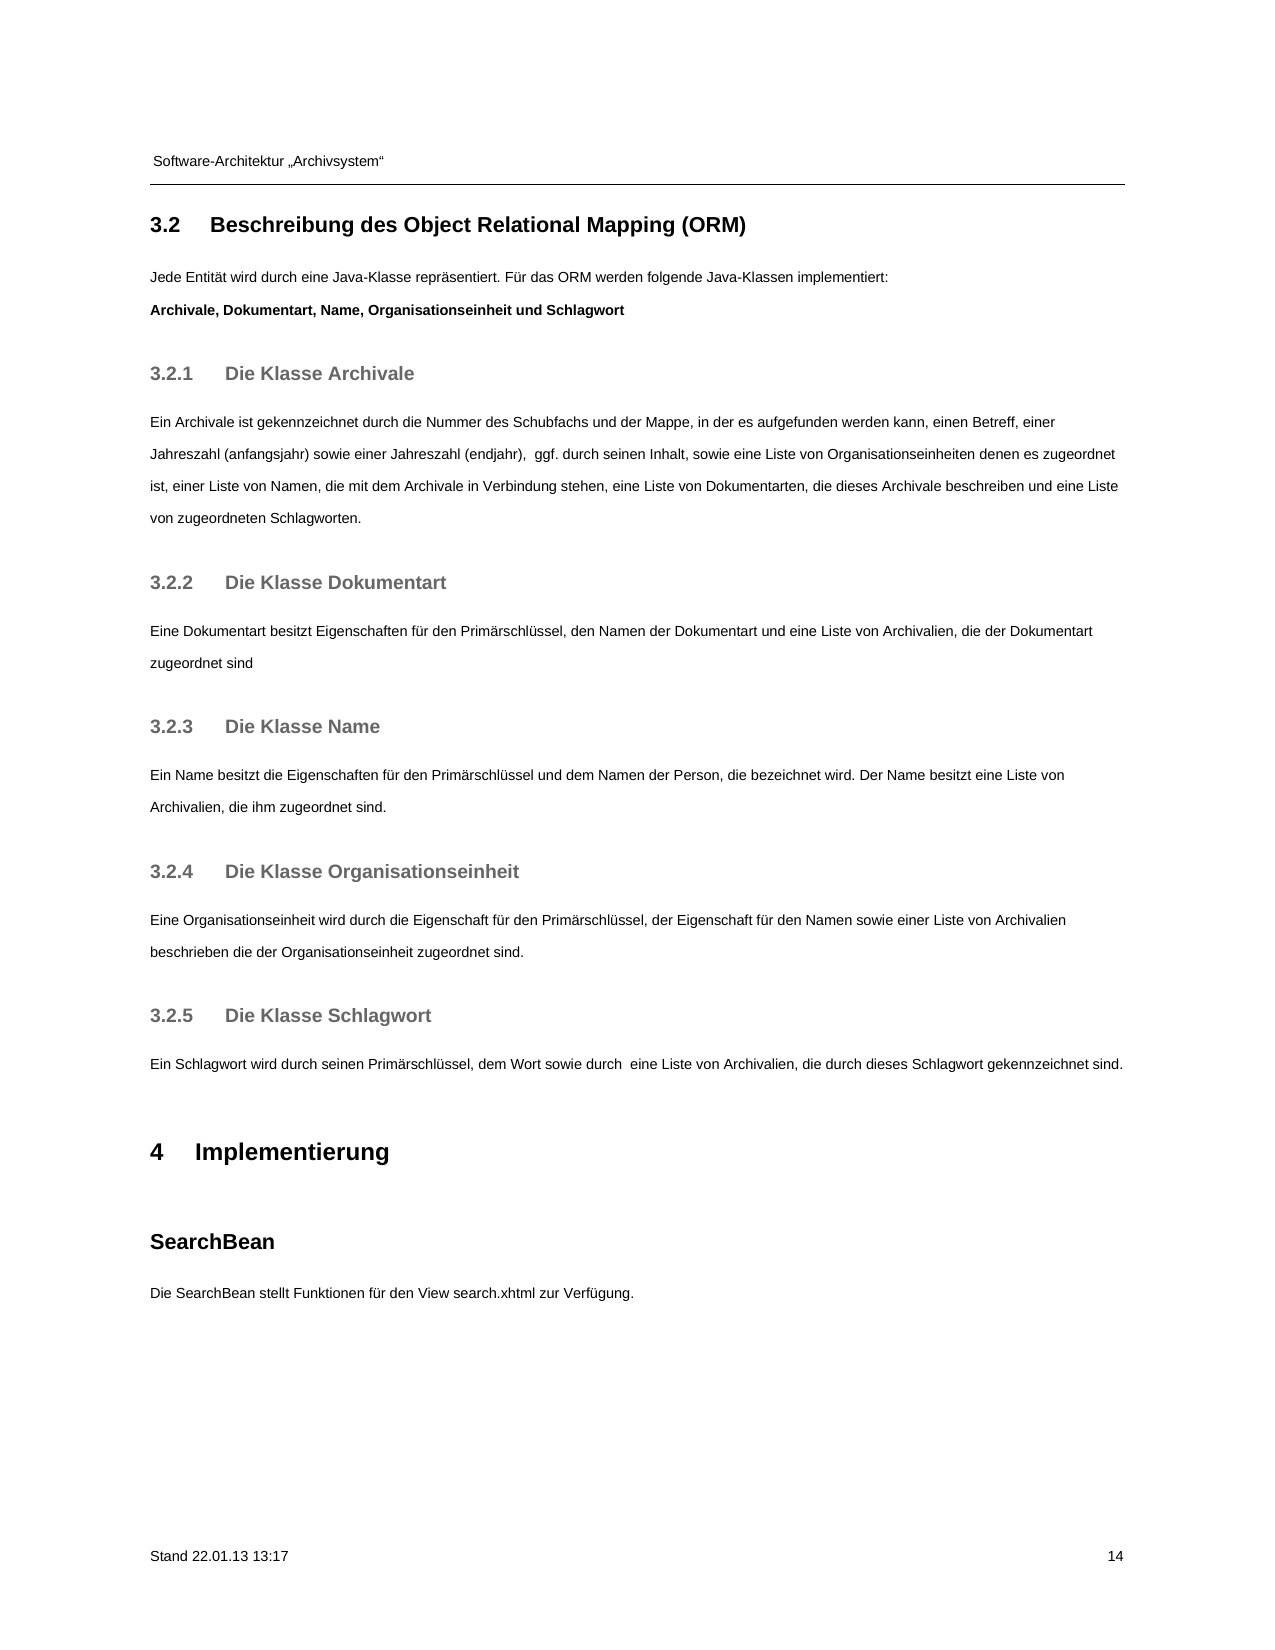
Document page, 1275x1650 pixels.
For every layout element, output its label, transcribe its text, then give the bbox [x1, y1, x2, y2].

text Ein Schlagwort wird durch seinen Primärschlüssel, dem Wort sowie durch eine Liste von Archivalien, die durch dieses Schlagwort gekennzeichnet sind. [150, 1056, 1125, 1084]
text Eine Dokumentart besitzt Eigenschaften für den Primärschlüssel, den Namen der Dokumentart und eine Liste von Archivalien, die der Dokumentart zugeordnet sind [150, 623, 1125, 683]
subtitle Die Klasse Archivale [150, 363, 1125, 400]
text Ein Archivale ist gekennzeichnet durch die Nummer des Schubfachs und der Mappe, in der es aufgefunden werden kann, einen Betreff, einer Jahreszahl (anfangsjahr) sowie einer Jahreszahl (endjahr), ggf. durch seinen Inhalt, sowie eine Liste von Organisationseinheiten denen es zugeordnet ist, einer Liste von Namen, die mit dem Archivale in Verbindung stehen, eine Liste von Dokumentarten, die dieses Archivale beschreiben und eine Liste von zugeordneten Schlagworten. [150, 414, 1125, 538]
subtitle Implementierung [150, 1138, 1125, 1185]
subtitle Die Klasse Organisationseinheit [150, 861, 1125, 898]
subtitle Die Klasse Schlagwort [150, 1005, 1125, 1042]
subtitle Die Klasse Name [150, 716, 1125, 753]
subtitle Die Klasse Dokumentart [150, 572, 1125, 609]
subtitle Beschreibung des Object Relational Mapping (ORM) [150, 213, 1125, 255]
text Jede Entität wird durch eine Java-Klasse repräsentiert. Für das ORM werden folgende Java-Klassen implementiert: [150, 270, 1125, 298]
subtitle SearchBean [150, 1229, 1125, 1271]
text Ein Name besitzt die Eigenschaften für den Primärschlüssel und dem Namen der Person, die bezeichnet wird. Der Name besitzt eine Liste von Archivalien, die ihm zugeordnet sind. [150, 767, 1125, 827]
text Eine Organisationseinheit wird durch die Eigenschaft für den Primärschlüssel, der Eigenschaft für den Namen sowie einer Liste von Archivalien beschrieben die der Organisationseinheit zugeordnet sind. [150, 912, 1125, 972]
text Archivale, Dokumentart, Name, Organisationseinheit und Schlagwort [150, 302, 1125, 330]
subtitle Die SearchBean stellt Funktionen für den View search.xhtml zur Verfügung. [150, 1286, 1125, 1314]
